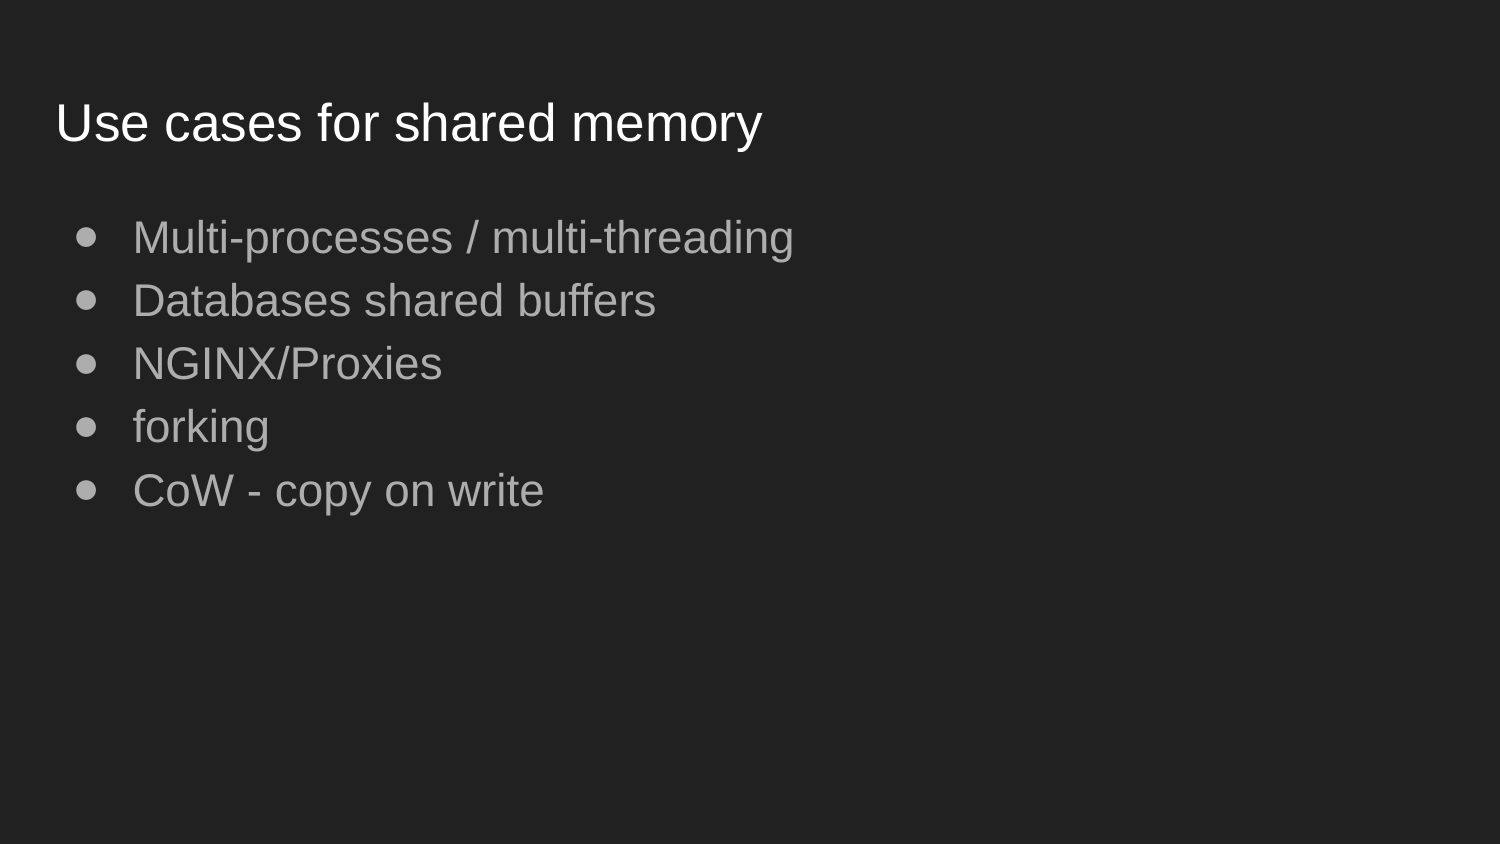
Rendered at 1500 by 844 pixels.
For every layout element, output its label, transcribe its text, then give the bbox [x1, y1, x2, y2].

list Multi-processes / multi-threading Databases shared buffers NGINX/Proxies forking CoW - copy on write [42, 184, 1209, 618]
title Use cases for shared memory [40, 72, 920, 167]
